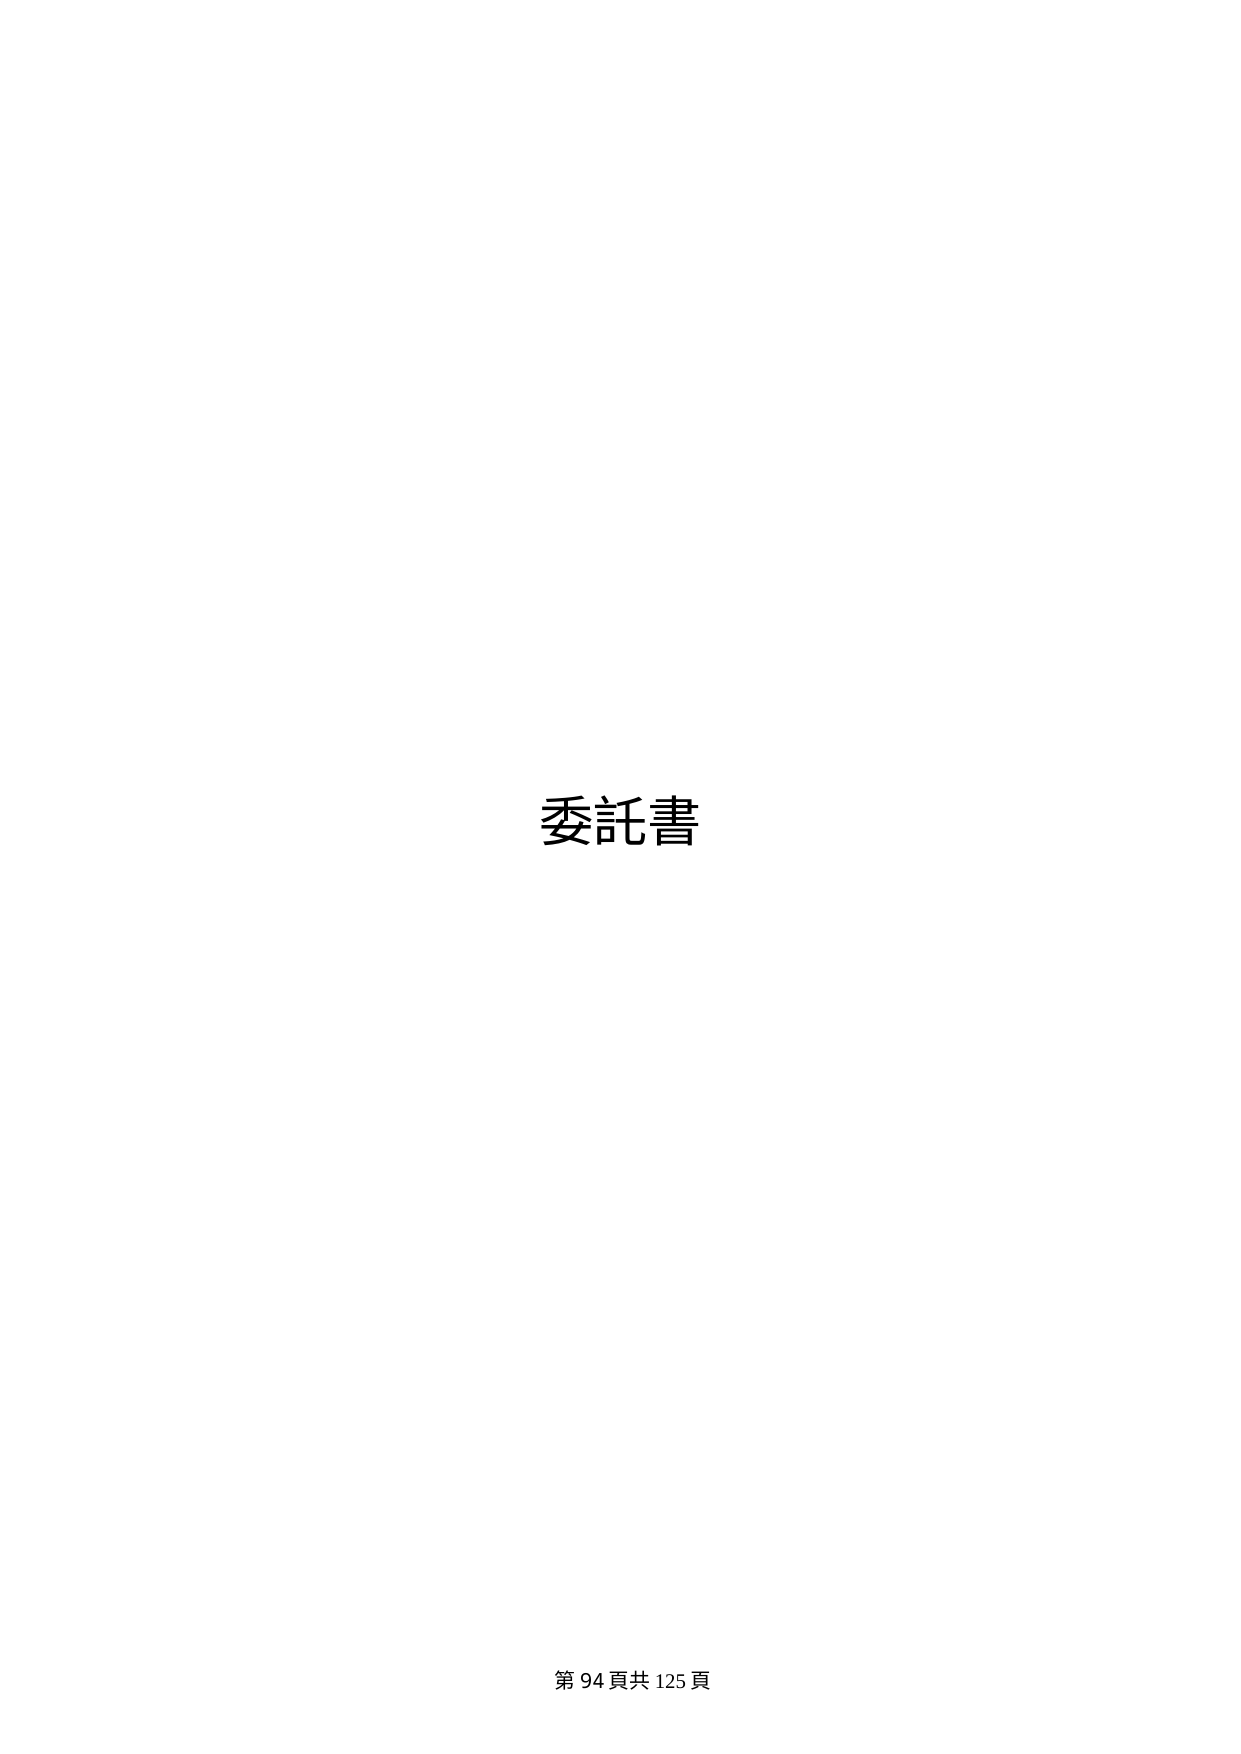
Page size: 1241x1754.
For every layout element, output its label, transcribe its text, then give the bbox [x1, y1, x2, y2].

text 委託書 [89, 745, 1152, 870]
